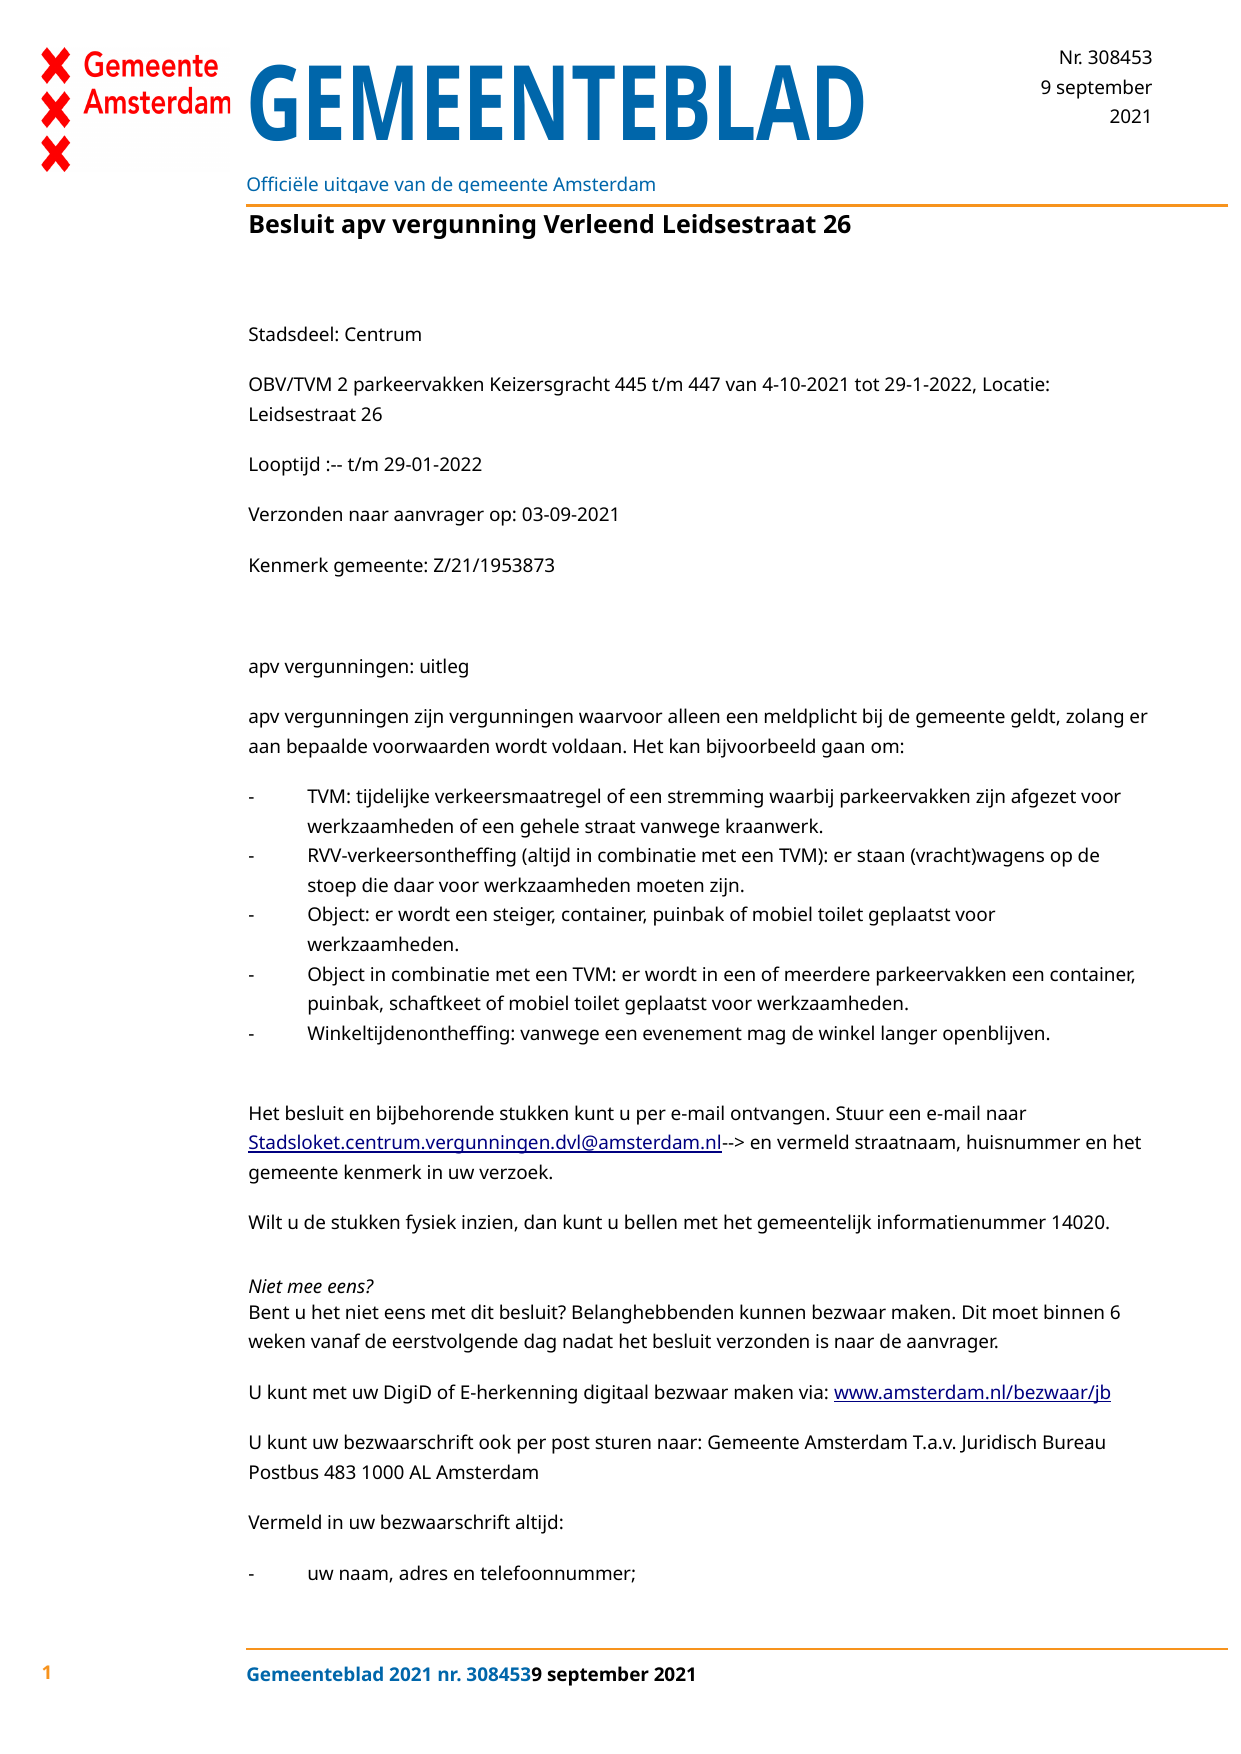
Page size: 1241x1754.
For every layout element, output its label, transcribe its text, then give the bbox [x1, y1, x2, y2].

text Bent u het niet eens met dit besluit? Belanghebbenden kunnen bezwaar maken. Dit moet binnen 6 weken vanaf de eerstvolgende dag nadat het besluit verzonden is naar de aanvrager. [248, 1299, 1152, 1354]
picture [41, 47, 231, 172]
text OBV/TVM 2 parkeervakken Keizersgracht 445 t/m 447 van 4-10-2021 tot 29-1-2022, Locatie: Leidsestraat 26 [248, 371, 1152, 426]
list TVM: tijdelijke verkeersmaatregel of een stremming waarbij parkeervakken zijn afgezet voor werkzaamheden of een gehele straat vanwege kraanwerk. [248, 783, 1152, 838]
text Niet mee eens? [248, 1273, 1152, 1299]
list Object: er wordt een steiger, container, puinbak of mobiel toilet geplaatst voor werkzaamheden. [248, 902, 1152, 957]
text Verzonden naar aanvrager op: 03-09-2021 [248, 502, 1152, 527]
list Object in combinatie met een TVM: er wordt in een of meerdere parkeervakken een container, puinbak, schaftkeet of mobiel toilet geplaatst voor werkzaamheden. [248, 961, 1152, 1016]
list uw naam, adres en telefoonnummer; [248, 1560, 1152, 1586]
text Vermeld in uw bezwaarschrift altijd: [248, 1509, 1152, 1535]
text Het besluit en bijbehorende stukken kunt u per e-mail ontvangen. Stuur een e-mail naar Stadsloket.centrum.vergunningen.dvl@amsterdam.nl--> en vermeld straatnaam, huisnummer en het gemeente kenmerk in uw verzoek. [248, 1100, 1152, 1185]
list Winkeltijdenontheffing: vanwege een evenement mag de winkel langer openblijven. [248, 1020, 1152, 1046]
text Looptijd :-- t/m 29-01-2022 [248, 451, 1152, 477]
list RVV-verkeersontheffing (altijd in combinatie met een TVM): er staan (vracht)wagens op de stoep die daar voor werkzaamheden moeten zijn. [248, 842, 1152, 898]
text U kunt uw bezwaarschrift ook per post sturen naar: Gemeente Amsterdam T.a.v. Juridisch Bureau Postbus 483 1000 AL Amsterdam [248, 1429, 1152, 1485]
text apv vergunningen: uitleg [248, 653, 1152, 678]
text U kunt met uw DigiD of E-herkenning digitaal bezwaar maken via: www.amsterdam.nl/bezwaar/jb [248, 1379, 1152, 1405]
text Kenmerk gemeente: Z/21/1953873 [248, 552, 1152, 578]
text Stadsdeel: Centrum [248, 321, 1152, 346]
text apv vergunningen zijn vergunningen waarvoor alleen een meldplicht bij de gemeente geldt, zolang er aan bepaalde voorwaarden wordt voldaan. Het kan bijvoorbeeld gaan om: [248, 703, 1152, 758]
text Besluit apv vergunning Verleend Leidsestraat 26 [248, 207, 1152, 241]
text Wilt u de stukken fysiek inzien, dan kunt u bellen met het gemeentelijk informatienummer 14020. [248, 1209, 1152, 1235]
